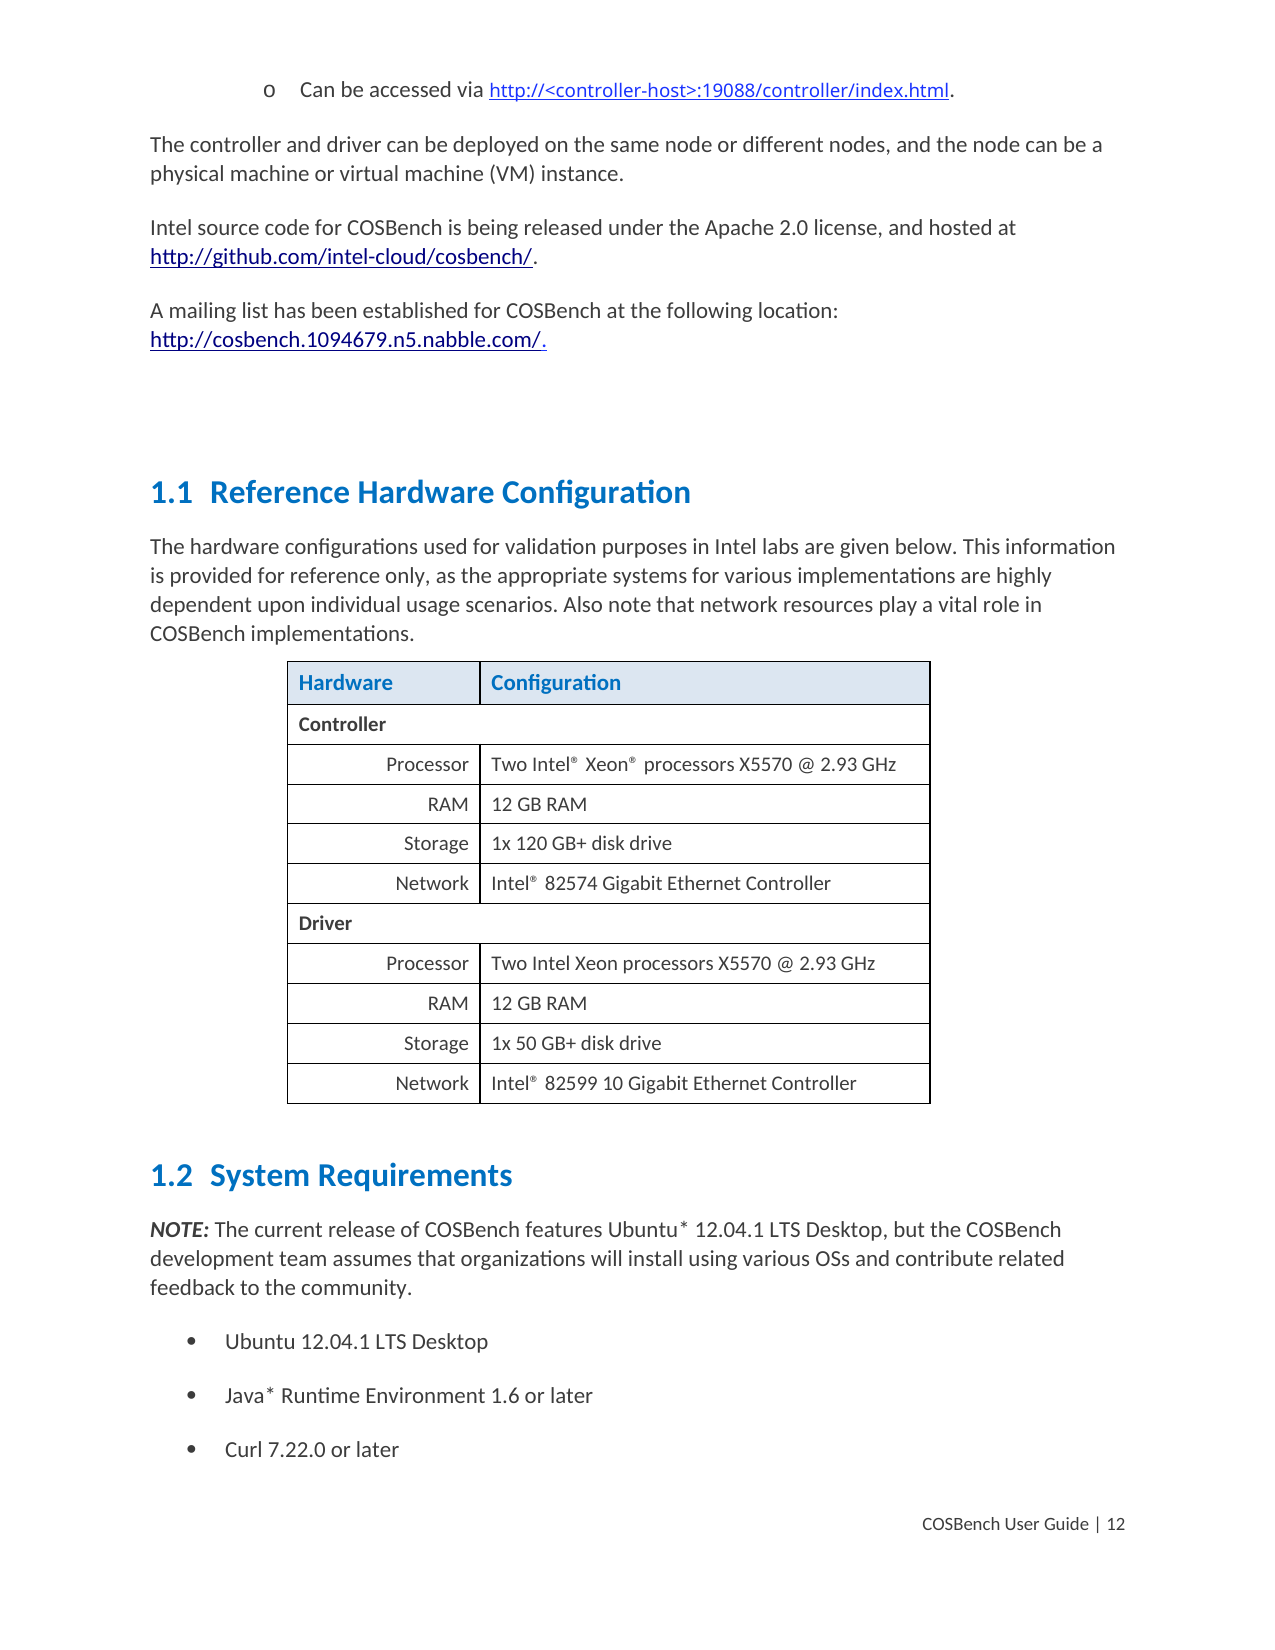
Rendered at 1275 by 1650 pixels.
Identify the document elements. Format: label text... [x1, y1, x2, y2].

table_cell 1x 120 GB+ disk drive [481, 824, 929, 863]
table_cell RAM [288, 984, 479, 1023]
text The controller and driver can be deployed on the same node or different nodes, and the node can be a physical machine or virtual machine (VM) instance. [150, 130, 1125, 187]
table_cell Processor [288, 944, 479, 983]
table_cell Network [288, 864, 479, 903]
table_header Hardware [288, 662, 479, 704]
table_cell RAM [288, 785, 479, 823]
table_cell Two Intel® Xeon® processors X5570 @ 2.93 GHz [481, 745, 929, 783]
table_cell Two Intel Xeon processors X5570 @ 2.93 GHz [481, 944, 929, 983]
table_cell Driver [288, 904, 929, 943]
table_cell 1x 50 GB+ disk drive [481, 1024, 929, 1063]
text NOTE: The current release of COSBench features Ubuntu* 12.04.1 LTS Desktop, but the COSBench development team assumes that organizations will install using various OSs and contribute related feedback to the community. [150, 1215, 1125, 1301]
text Intel source code for COSBench is being released under the Apache 2.0 license, and hosted at http://github.com/intel-cloud/cosbench/. [150, 213, 1125, 271]
subtitle System Requirements [150, 1154, 1125, 1194]
table_cell Network [288, 1064, 479, 1103]
list Ubuntu 12.04.1 LTS Desktop [187, 1327, 1125, 1355]
list Curl 7.22.0 or later [187, 1435, 1125, 1463]
list Java* Runtime Environment 1.6 or later [187, 1381, 1125, 1409]
text A mailing list has been established for COSBench at the following location: http://cosbench.1094679.n5.nabble.com/. [150, 297, 1125, 354]
table_cell Intel® 82574 Gigabit Ethernet Controller [481, 864, 929, 903]
text The hardware configurations used for validation purposes in Intel labs are given below. This information is provided for reference only, as the appropriate systems for various implementations are highly dependent upon individual usage scenarios. Also note that network resources play a vital role in COSBench implementations. [150, 532, 1125, 647]
table_cell 12 GB RAM [481, 984, 929, 1023]
subtitle Reference Hardware Configuration [150, 471, 1125, 512]
table_cell Intel® 82599 10 Gigabit Ethernet Controller [481, 1064, 929, 1103]
table_header Configuration [481, 662, 929, 704]
table_cell Storage [288, 1024, 479, 1063]
table_cell Storage [288, 824, 479, 863]
list Can be accessed via http://<controller-host>:19088/controller/index.html. [262, 75, 1125, 104]
table_cell Controller [288, 705, 929, 743]
table_cell 12 GB RAM [481, 785, 929, 823]
table_cell Processor [288, 745, 479, 783]
